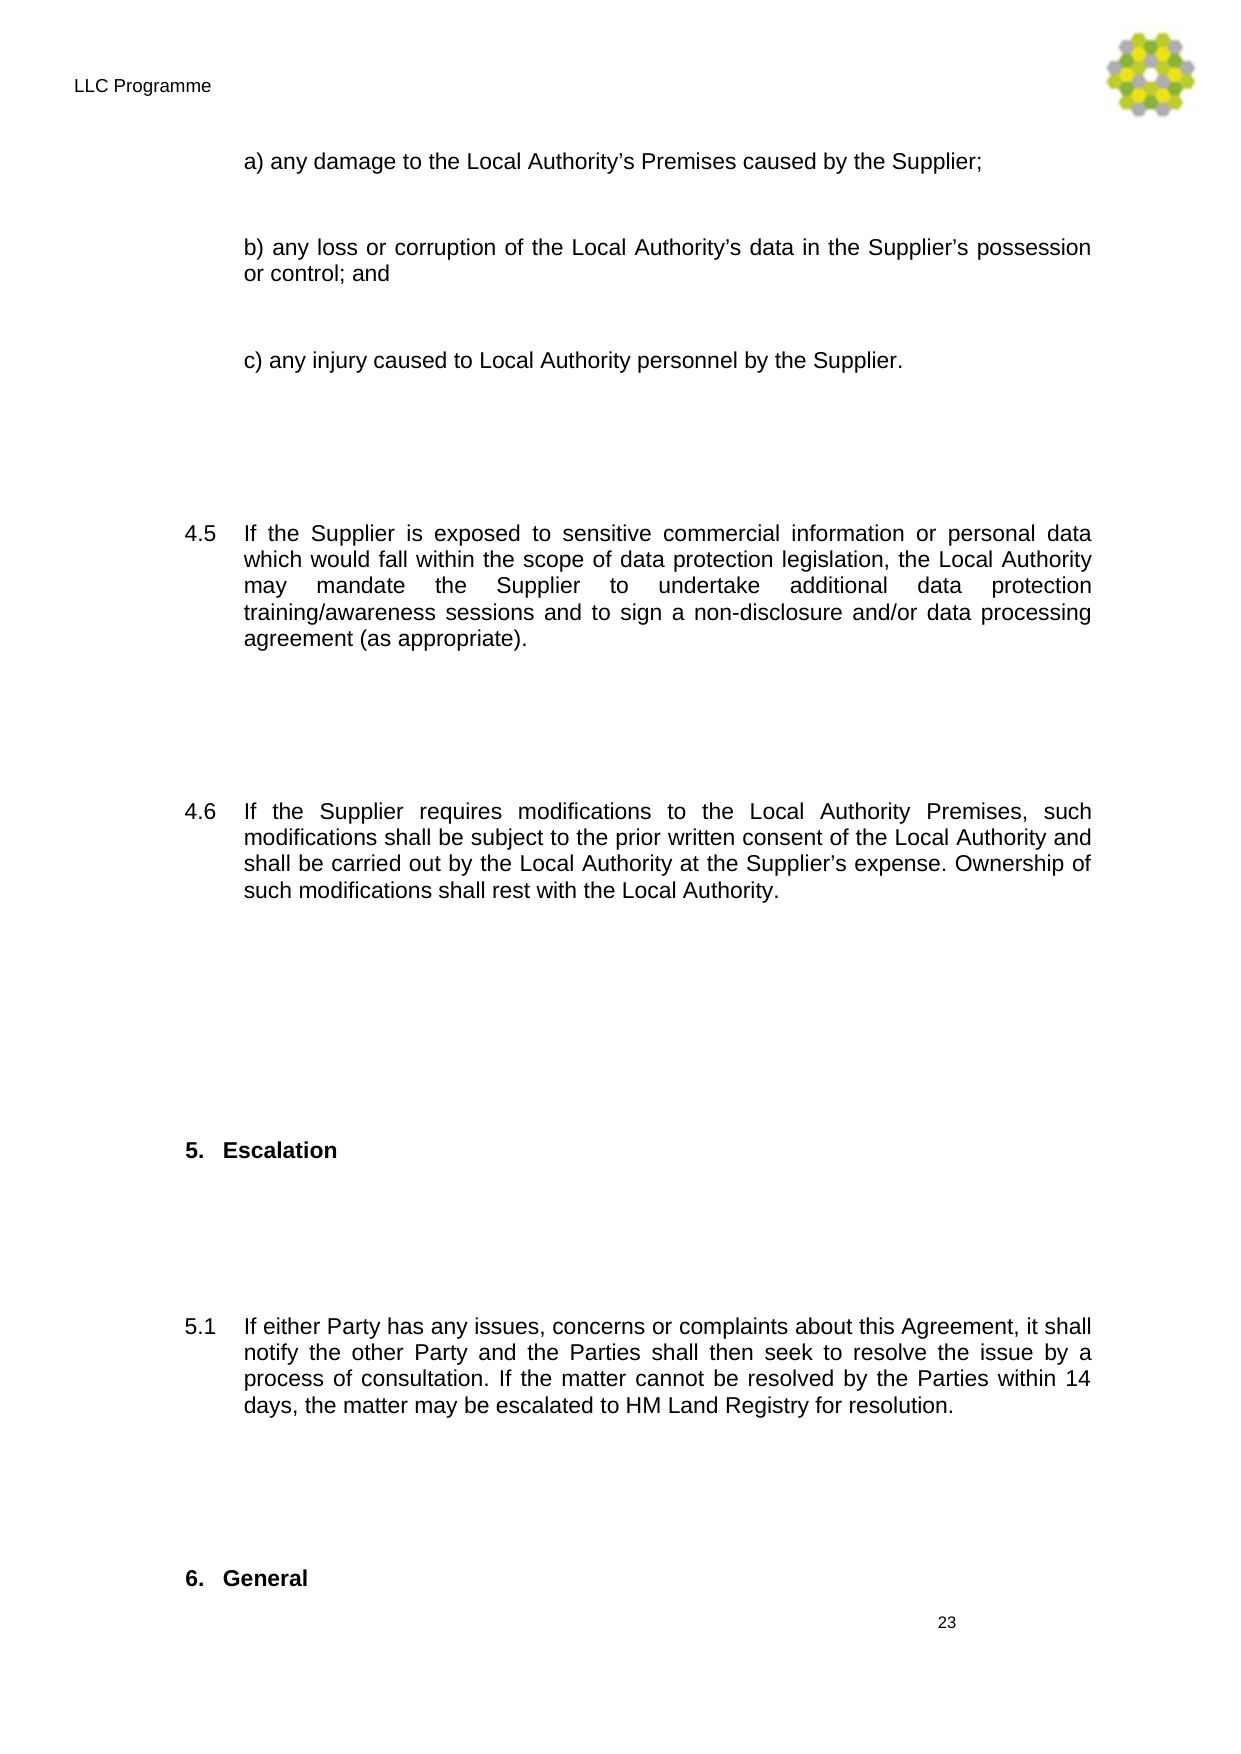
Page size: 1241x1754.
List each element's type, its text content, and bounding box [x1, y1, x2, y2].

list Escalation [185, 1137, 1092, 1164]
list General [185, 1564, 1092, 1591]
list If the Supplier is exposed to sensitive commercial information or personal data which would fall within the scope of data protection legislation, the Local Authority may mandate the Supplier to undertake additional data protection training/awareness sessions and to sign a non-disclosure and/or data processing agreement (as appropriate). [184, 519, 1092, 651]
list If either Party has any issues, concerns or complaints about this Agreement, it shall notify the other Party and the Parties shall then seek to resolve the issue by a process of consultation. If the matter cannot be resolved by the Parties within 14 days, the matter may be escalated to HM Land Registry for resolution. [184, 1313, 1092, 1418]
list b) any loss or corruption of the Local Authority’s data in the Supplier’s possession or control; and [243, 234, 1092, 287]
list a) any damage to the Local Authority’s Premises caused by the Supplier; [243, 148, 1092, 174]
list If the Supplier requires modifications to the Local Authority Premises, such modifications shall be subject to the prior written consent of the Local Authority and shall be carried out by the Local Authority at the Supplier’s expense. Ownership of such modifications shall rest with the Local Authority. [184, 798, 1092, 903]
list c) any injury caused to Local Authority personnel by the Supplier. [243, 347, 1092, 373]
